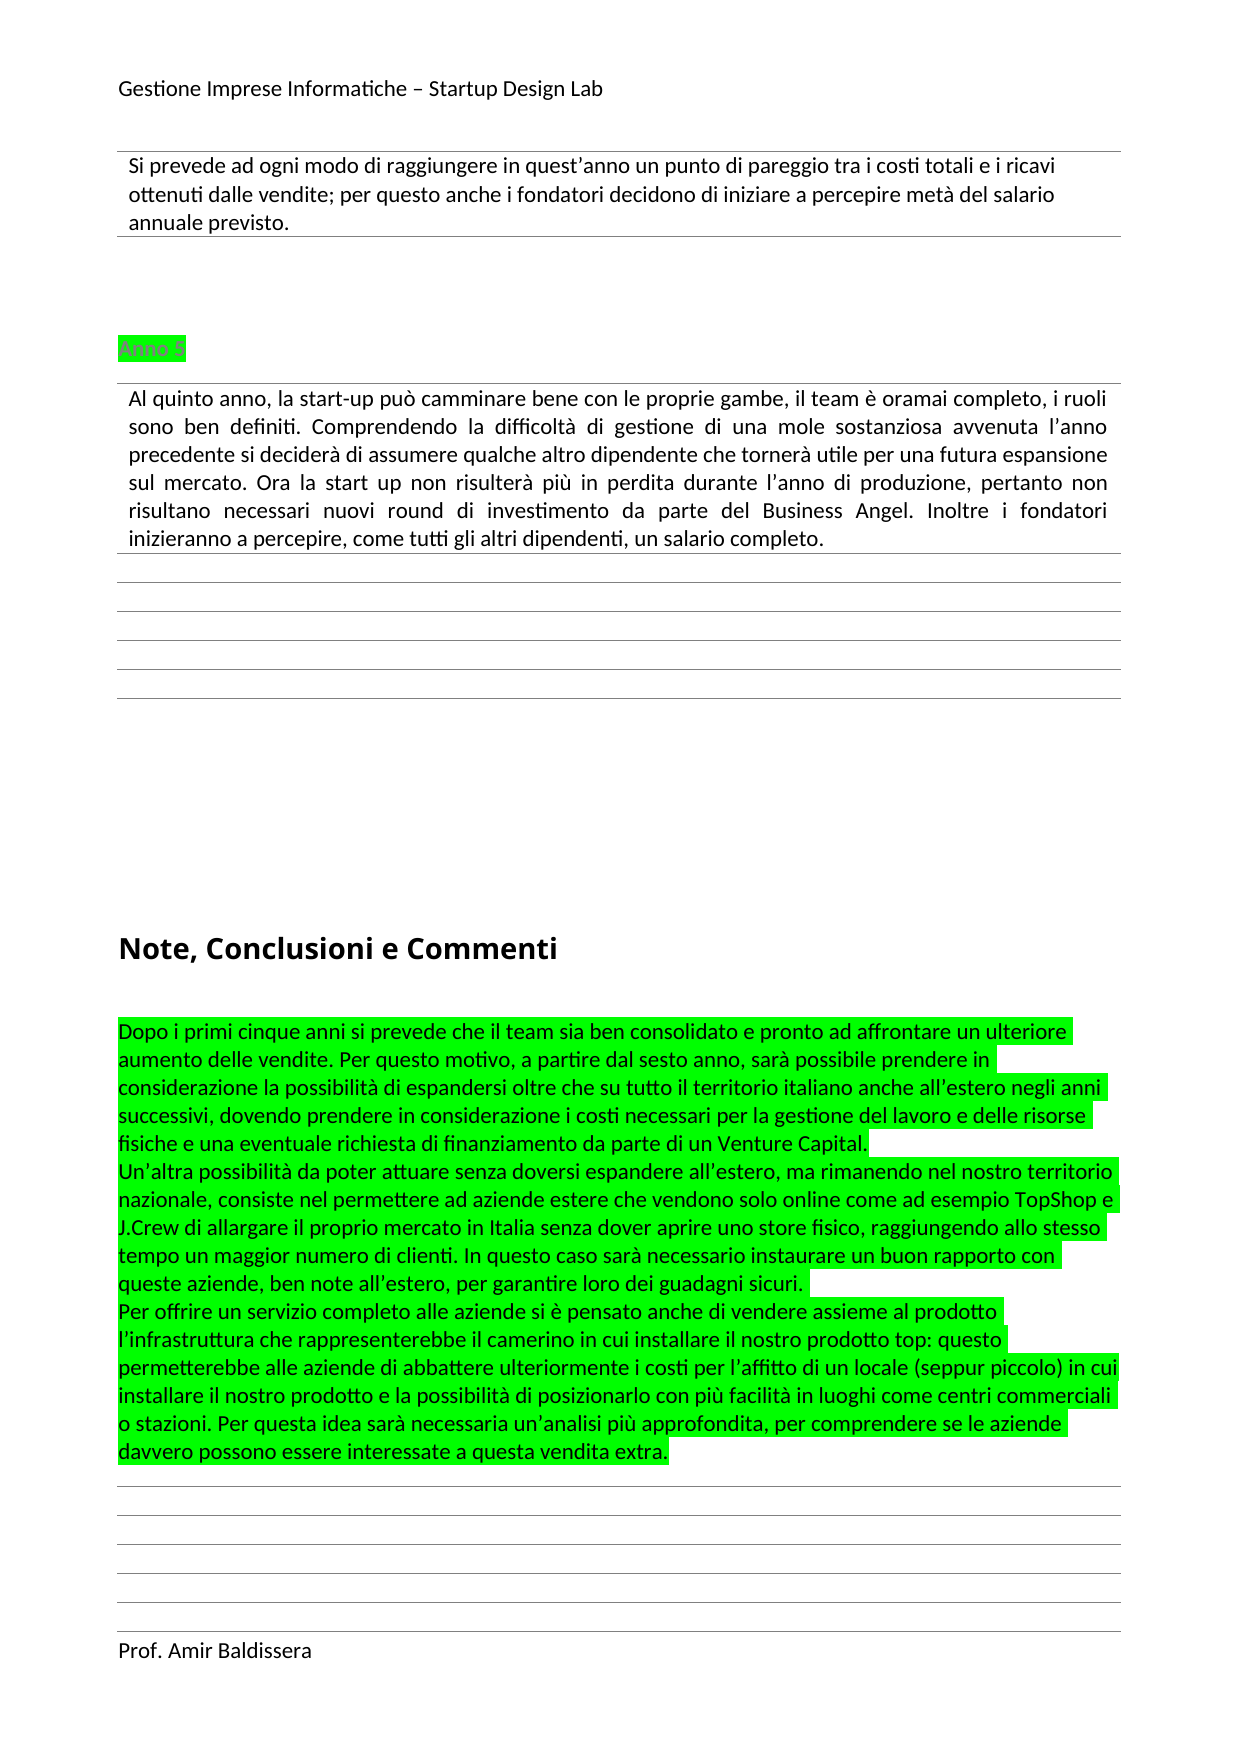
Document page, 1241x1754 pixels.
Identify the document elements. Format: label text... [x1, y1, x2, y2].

table_cell [117, 670, 1121, 698]
table_cell [117, 612, 1121, 640]
table_cell [117, 1574, 1121, 1602]
table_cell [117, 583, 1121, 611]
table_cell [117, 554, 1121, 582]
text Dopo i primi cinque anni si prevede che il team sia ben consolidato e pronto ad affrontare un ulteriore aumento delle vendite. Per questo motivo, a partire dal sesto anno, sarà possibile prendere in considerazione la possibilità di espandersi oltre che su tutto il territorio italiano anche all’estero negli anni successivi, dovendo prendere in considerazione i costi necessari per la gestione del lavoro e delle risorse fisiche e una eventuale richiesta di finanziamento da parte di un Venture Capital. Un’altra possibilità da poter attuare senza doversi espandere all’estero, ma rimanendo nel nostro territorio nazionale, consiste nel permettere ad aziende estere che vendono solo online come ad esempio TopShop e J.Crew di allargare il proprio mercato in Italia senza dover aprire uno store fisico, raggiungendo allo stesso tempo un maggior numero di clienti. In questo caso sarà necessario instaurare un buon rapporto con queste aziende, ben note all’estero, per garantire loro dei guadagni sicuri. [118, 1017, 1122, 1297]
table_cell [117, 1603, 1121, 1631]
table_cell [117, 1516, 1121, 1544]
text Anno 5 [118, 334, 1122, 362]
subtitle Note, Conclusioni e Commenti [118, 928, 1122, 968]
table_header Si prevede ad ogni modo di raggiungere in quest’anno un punto di pareggio tra i costi totali e i ricavi ottenuti dalle vendite; per questo anche i fondatori decidono di iniziare a percepire metà del salario annuale previsto. [117, 152, 1121, 236]
text Per offrire un servizio completo alle aziende si è pensato anche di vendere assieme al prodotto l’infrastruttura che rappresenterebbe il camerino in cui installare il nostro prodotto top: questo permetterebbe alle aziende di abbattere ulteriormente i costi per l’affitto di un locale (seppur piccolo) in cui installare il nostro prodotto e la possibilità di posizionarlo con più facilità in luoghi come centri commerciali o stazioni. Per questa idea sarà necessaria un’analisi più approfondita, per comprendere se le aziende davvero possono essere interessate a questa vendita extra. [118, 1297, 1122, 1465]
table_cell [117, 1545, 1121, 1573]
table_header Al quinto anno, la start-up può camminare bene con le proprie gambe, il team è oramai completo, i ruoli sono ben definiti. Comprendendo la difficoltà di gestione di una mole sostanziosa avvenuta l’anno precedente si deciderà di assumere qualche altro dipendente che tornerà utile per una futura espansione sul mercato. Ora la start up non risulterà più in perdita durante l’anno di produzione, pertanto non risultano necessari nuovi round di investimento da parte del Business Angel. Inoltre i fondatori inizieranno a percepire, come tutti gli altri dipendenti, un salario completo. [117, 384, 1121, 552]
table_cell [117, 641, 1121, 669]
table_header [117, 1487, 1121, 1515]
